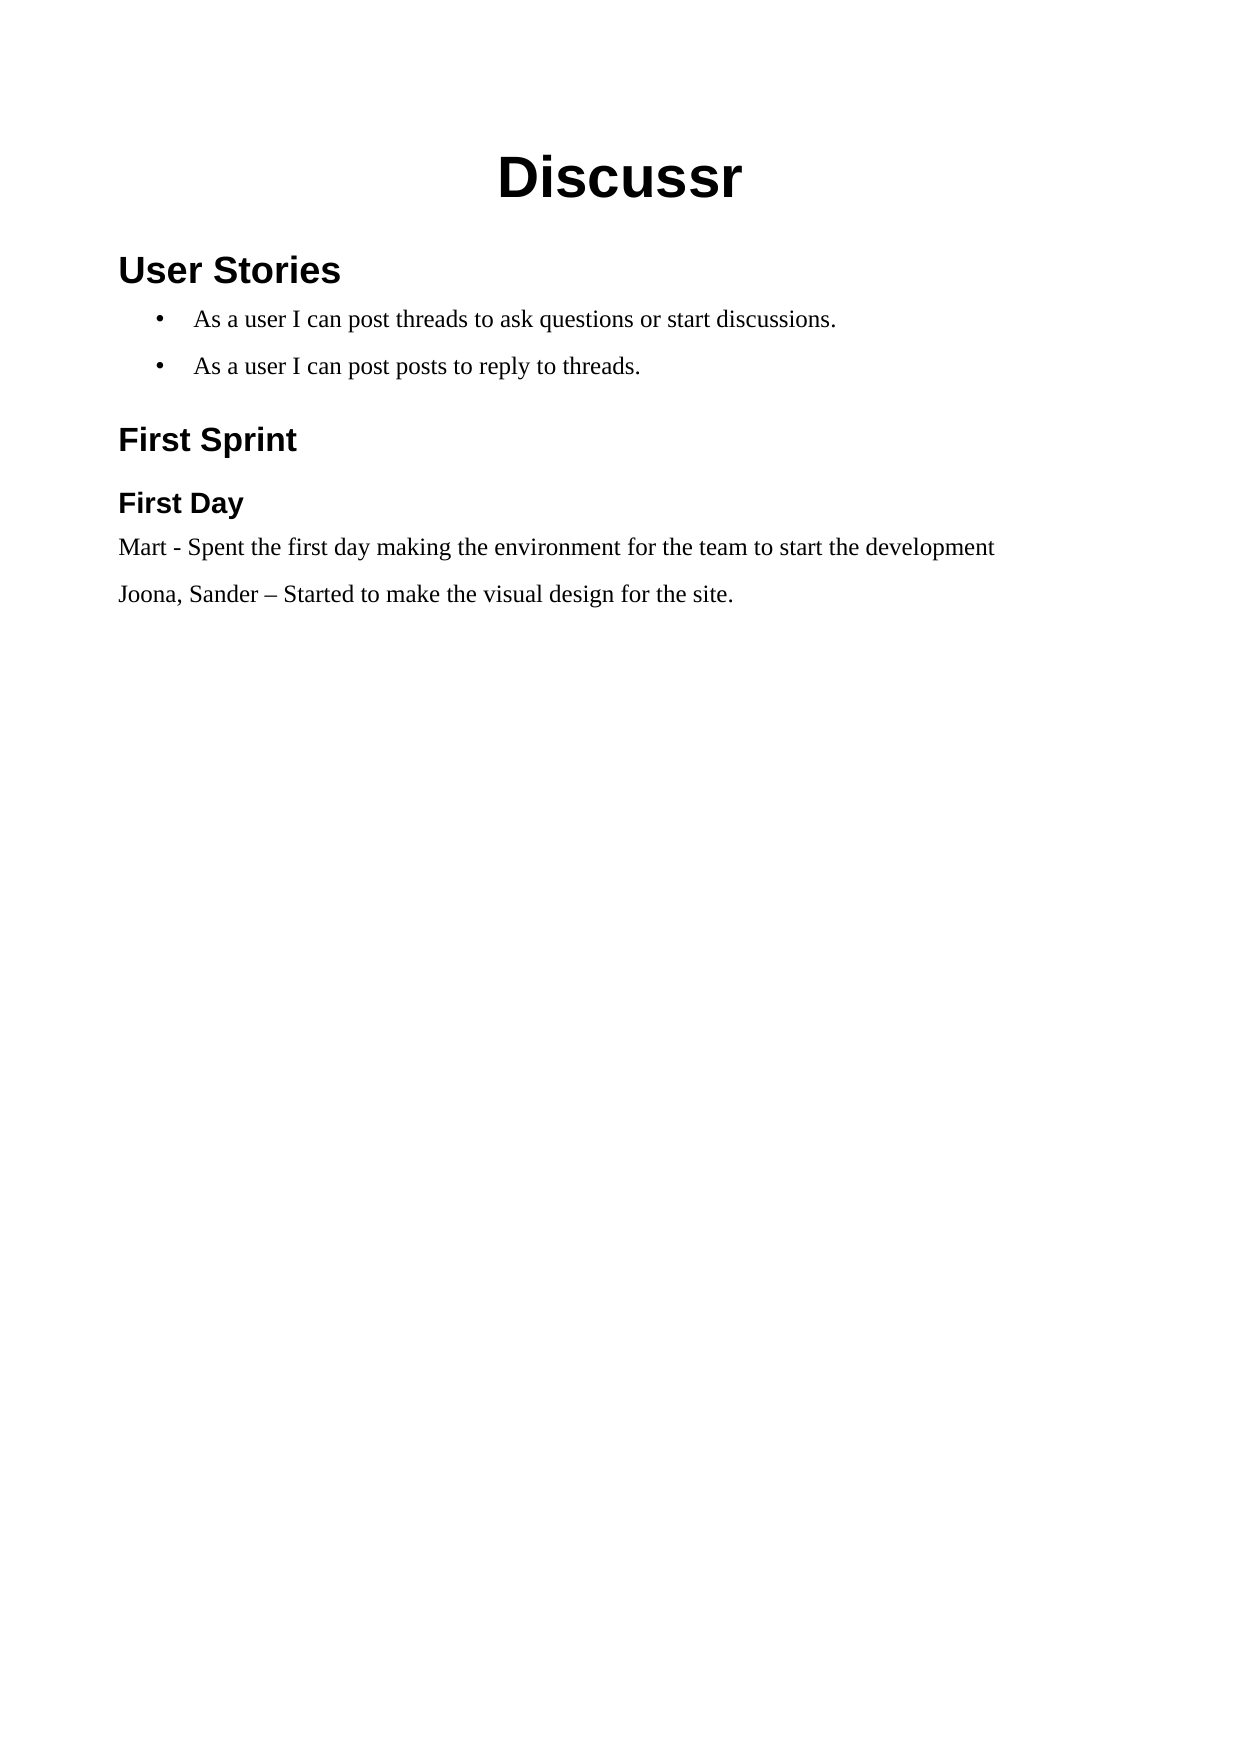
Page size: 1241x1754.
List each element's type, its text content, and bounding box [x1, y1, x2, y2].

title Discussr [118, 143, 1122, 210]
text Joona, Sander – Started to make the visual design for the site. [118, 579, 1122, 608]
subtitle First Sprint [118, 420, 1122, 458]
subtitle First Day [118, 486, 1122, 519]
text Mart - Spent the first day making the environment for the team to start the development [118, 532, 1122, 561]
list As a user I can post posts to reply to threads. [156, 351, 1122, 380]
subtitle User Stories [118, 248, 1122, 291]
list As a user I can post threads to ask questions or start discussions. [156, 304, 1122, 333]
